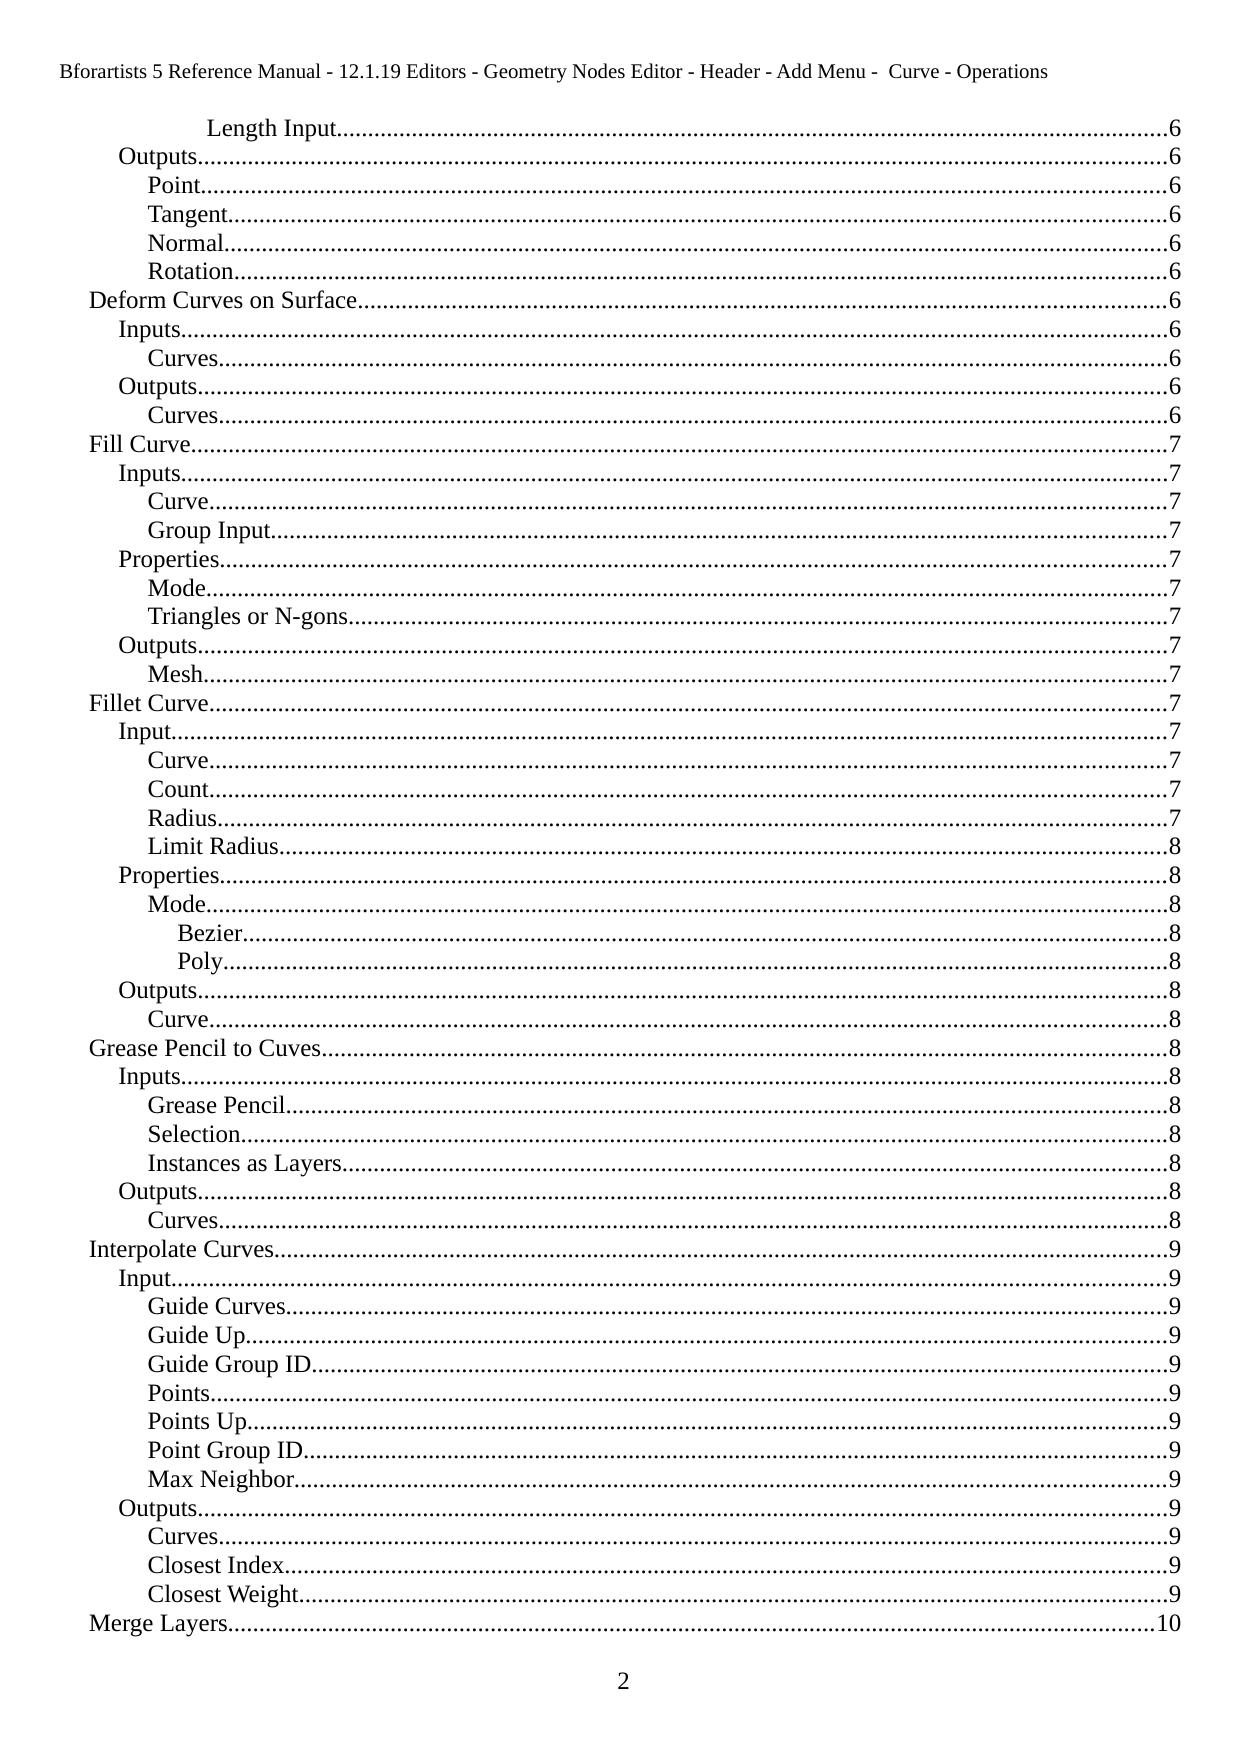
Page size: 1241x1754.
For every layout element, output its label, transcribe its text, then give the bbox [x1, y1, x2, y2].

text Outputs 8 [118, 1176, 1181, 1205]
text Closest Index 9 [147, 1550, 1181, 1579]
text Mesh 7 [147, 659, 1181, 688]
text Guide Up 9 [147, 1320, 1181, 1349]
text Selection 8 [147, 1119, 1181, 1148]
text Outputs 8 [118, 975, 1181, 1004]
text Fillet Curve 7 [88, 688, 1181, 716]
text Deform Curves on Surface 6 [88, 285, 1181, 314]
text Poly 8 [177, 946, 1181, 975]
text Closest Weight 9 [147, 1579, 1181, 1608]
text Outputs 7 [118, 630, 1181, 659]
text Points 9 [147, 1378, 1181, 1406]
text Mode 7 [147, 573, 1181, 601]
text Guide Curves 9 [147, 1291, 1181, 1320]
text Curve 8 [147, 1004, 1181, 1033]
text Guide Group ID 9 [147, 1349, 1181, 1378]
text Properties 7 [118, 544, 1181, 573]
text Input 9 [118, 1263, 1181, 1291]
text Input 7 [118, 716, 1181, 745]
text Max Neighbor 9 [147, 1464, 1181, 1493]
text Curves 8 [147, 1205, 1181, 1234]
text Point 6 [147, 170, 1181, 199]
text Curve 7 [147, 745, 1181, 774]
text Point Group ID 9 [147, 1435, 1181, 1464]
text Normal 6 [147, 228, 1181, 256]
text Bezier 8 [177, 918, 1181, 946]
text Points Up 9 [147, 1406, 1181, 1435]
text Curves 9 [147, 1521, 1181, 1550]
text Outputs 9 [118, 1493, 1181, 1521]
text Count 7 [147, 774, 1181, 803]
text Outputs 6 [118, 371, 1181, 400]
text Triangles or N-gons 7 [147, 601, 1181, 630]
text Length Input 6 [206, 113, 1181, 141]
text Grease Pencil to Cuves 8 [88, 1033, 1181, 1061]
text Curves 6 [147, 343, 1181, 371]
text Radius 7 [147, 803, 1181, 831]
text Grease Pencil 8 [147, 1090, 1181, 1119]
text Merge Layers 10 [88, 1608, 1181, 1636]
text Tangent 6 [147, 199, 1181, 228]
text Limit Radius 8 [147, 831, 1181, 860]
text Mode 8 [147, 889, 1181, 918]
text Instances as Layers 8 [147, 1148, 1181, 1176]
text Interpolate Curves 9 [88, 1234, 1181, 1263]
text Outputs 6 [118, 141, 1181, 170]
text Properties 8 [118, 860, 1181, 889]
text Fill Curve 7 [88, 429, 1181, 458]
text Curve 7 [147, 486, 1181, 515]
text Rotation 6 [147, 256, 1181, 285]
text Group Input 7 [147, 515, 1181, 544]
text Inputs 7 [118, 458, 1181, 486]
text Curves 6 [147, 400, 1181, 429]
text Inputs 6 [118, 314, 1181, 343]
text Inputs 8 [118, 1061, 1181, 1090]
